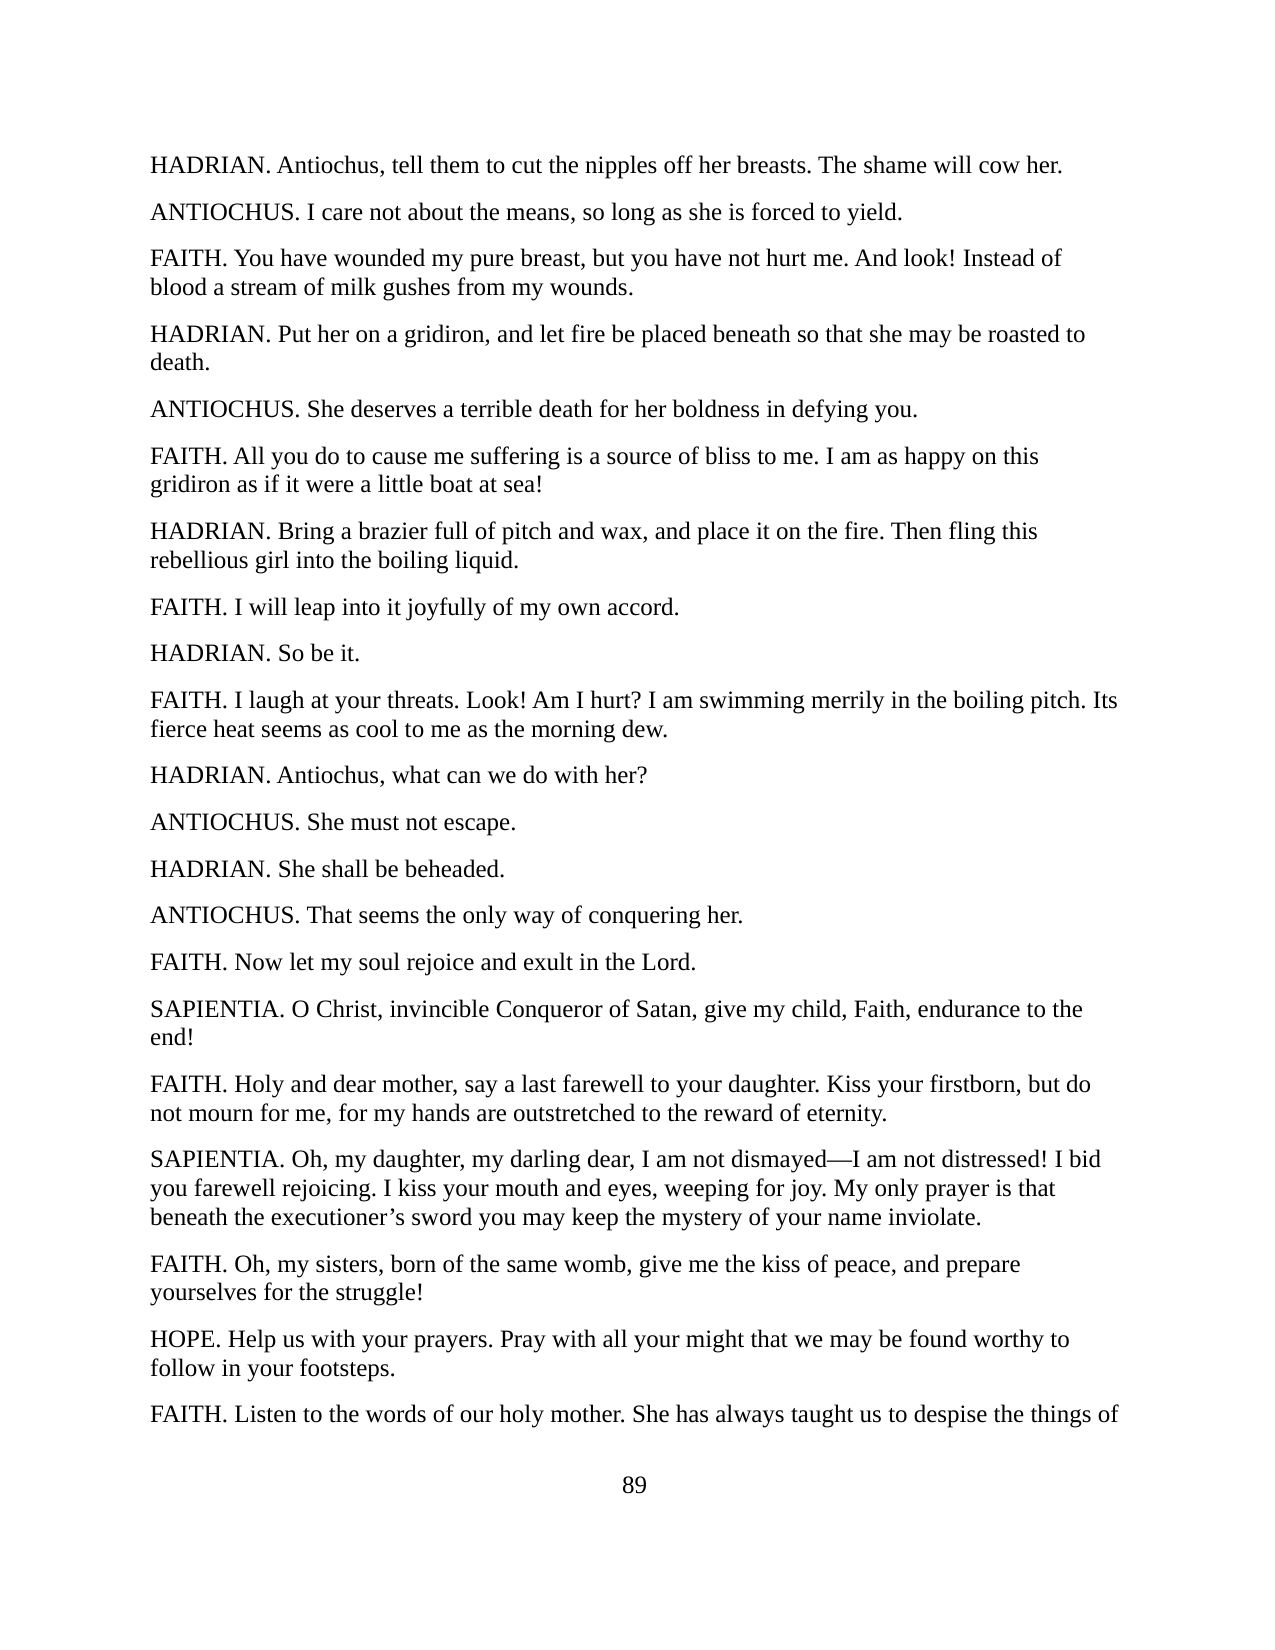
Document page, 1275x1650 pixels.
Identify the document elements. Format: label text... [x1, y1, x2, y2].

text FAITH. Oh, my sisters, born of the same womb, give me the kiss of peace, and prepare yourselves for the struggle! [150, 1249, 1125, 1306]
text FAITH. Holy and dear mother, say a last farewell to your daughter. Kiss your firstborn, but do not mourn for me, for my hands are outstretched to the reward of eternity. [150, 1069, 1125, 1127]
text HADRIAN. Antiochus, what can we do with her? [150, 760, 1125, 789]
text HADRIAN. Bring a brazier full of pitch and wax, and place it on the fire. Then fling this rebellious girl into the boiling liquid. [150, 516, 1125, 574]
text HADRIAN. Antiochus, tell them to cut the nipples off her breasts. The shame will cow her. [150, 150, 1125, 179]
text ANTIOCHUS. That seems the only way of conquering her. [150, 900, 1125, 929]
text FAITH. All you do to cause me suffering is a source of bliss to me. I am as happy on this gridiron as if it were a little boat at sea! [150, 441, 1125, 498]
text FAITH. Now let my soul rejoice and exult in the Lord. [150, 947, 1125, 976]
text HADRIAN. Put her on a gridiron, and let fire be placed beneath so that she may be roasted to death. [150, 319, 1125, 376]
text ANTIOCHUS. I care not about the means, so long as she is forced to yield. [150, 197, 1125, 225]
text HOPE. Help us with your prayers. Pray with all your might that we may be found worthy to follow in your footsteps. [150, 1324, 1125, 1382]
text ANTIOCHUS. She must not escape. [150, 807, 1125, 836]
text HADRIAN. So be it. [150, 638, 1125, 667]
text FAITH. I laugh at your threats. Look! Am I hurt? I am swimming merrily in the boiling pitch. Its fierce heat seems as cool to me as the morning dew. [150, 685, 1125, 742]
text FAITH. You have wounded my pure breast, but you have not hurt me. And look! Instead of blood a stream of milk gushes from my wounds. [150, 243, 1125, 301]
text FAITH. I will leap into it joyfully of my own accord. [150, 592, 1125, 620]
text ANTIOCHUS. She deserves a terrible death for her boldness in defying you. [150, 394, 1125, 423]
text HADRIAN. She shall be beheaded. [150, 854, 1125, 882]
text FAITH. Listen to the words of our holy mother. She has always taught us to despise the things of [150, 1399, 1125, 1428]
text SAPIENTIA. Oh, my daughter, my darling dear, I am not dismayed—I am not distressed! I bid you farewell rejoicing. I kiss your mouth and eyes, weeping for joy. My only prayer is that beneath the executioner’s sword you may keep the mystery of your name inviolate. [150, 1144, 1125, 1231]
text SAPIENTIA. O Christ, invincible Conqueror of Satan, give my child, Faith, endurance to the end! [150, 994, 1125, 1051]
